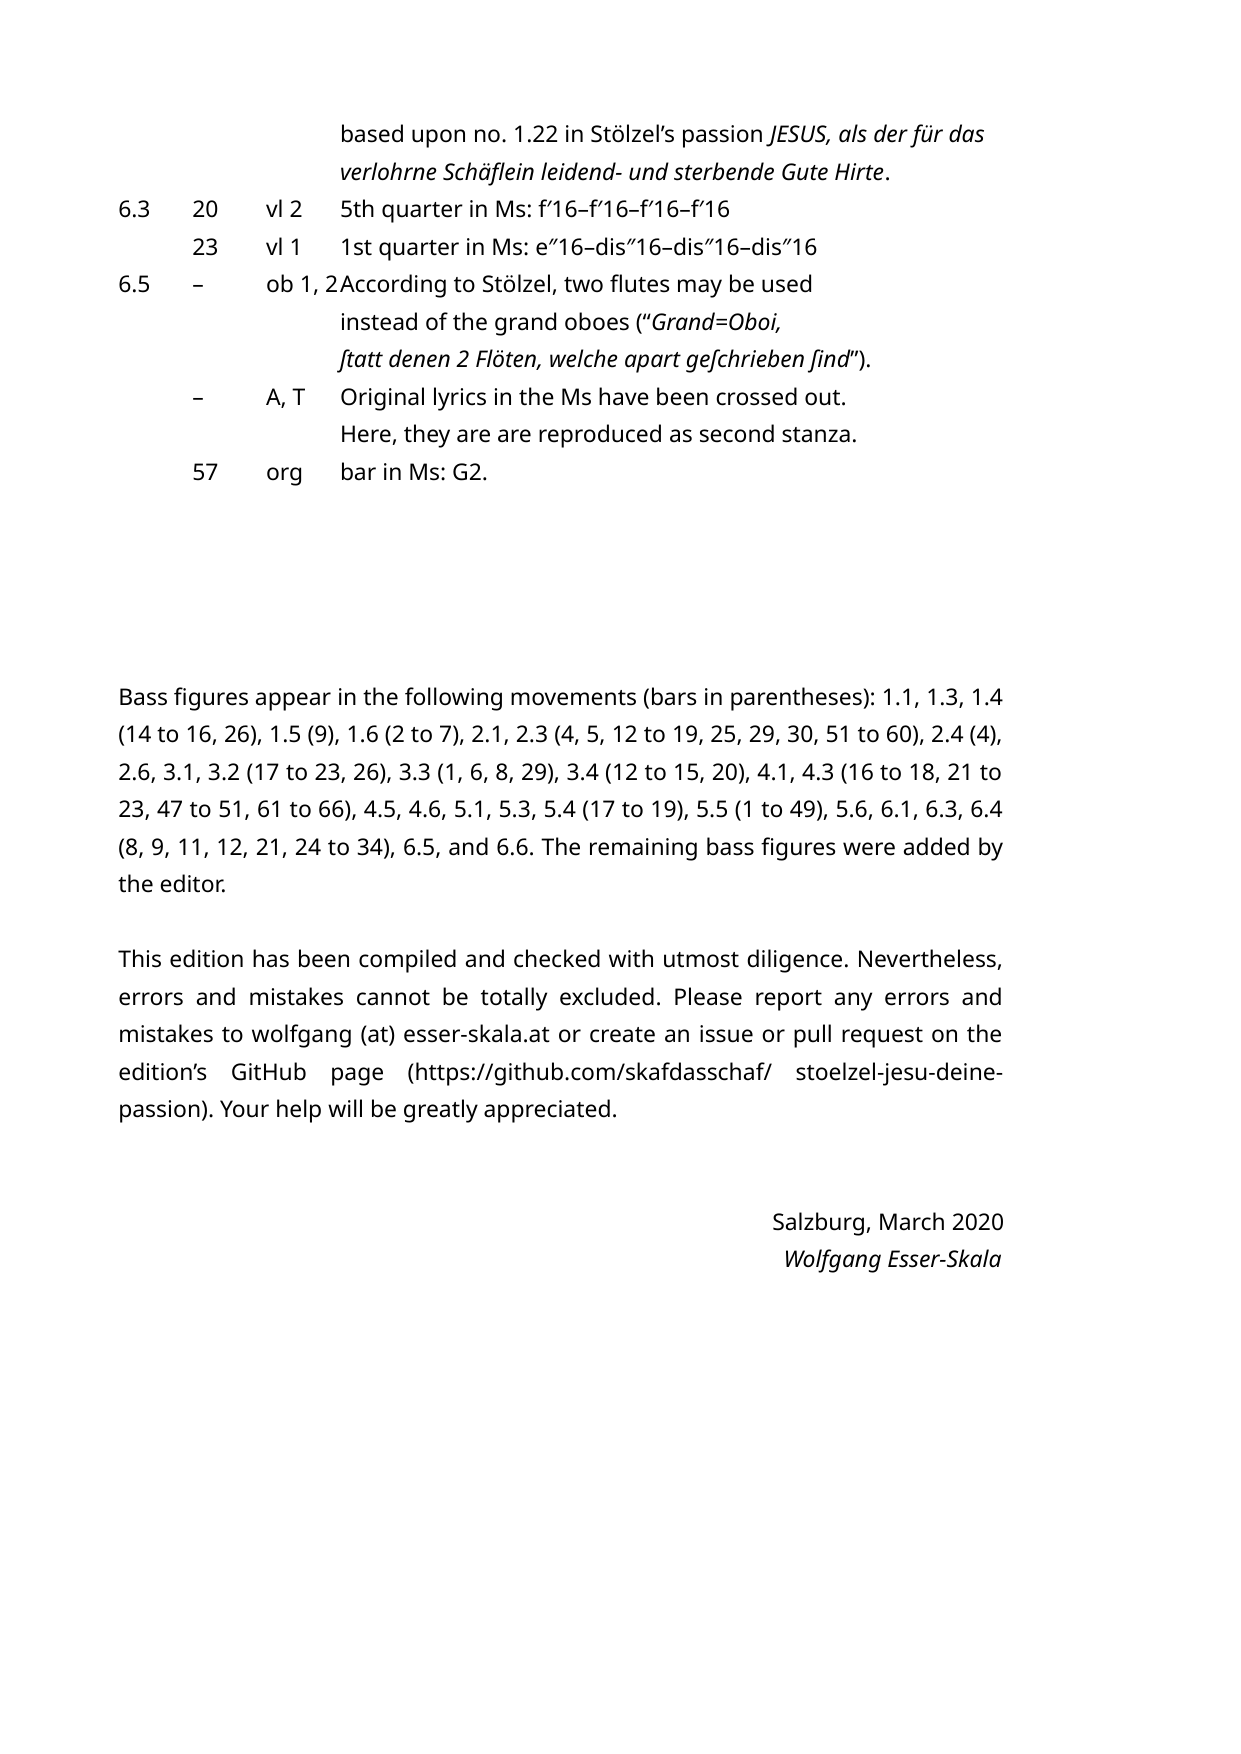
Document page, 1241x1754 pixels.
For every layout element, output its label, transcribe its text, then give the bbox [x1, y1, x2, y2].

text Bass figures appear in the following movements (bars in parentheses): 1.1, 1.3, 1.4 (14 to 16, 26), 1.5 (9), 1.6 (2 to 7), 2.1, 2.3 (4, 5, 12 to 19, 25, 29, 30, 51 to 60), 2.4 (4), 2.6, 3.1, 3.2 (17 to 23, 26), 3.3 (1, 6, 8, 29), 3.4 (12 to 15, 20), 4.1, 4.3 (16 to 18, 21 to 23, 47 to 51, 61 to 66), 4.5, 4.6, 5.1, 5.3, 5.4 (17 to 19), 5.5 (1 to 49), 5.6, 6.1, 6.3, 6.4 (8, 9, 11, 12, 21, 24 to 34), 6.5, and 6.6. The remaining bass figures were added by the editor. [118, 681, 1004, 899]
text This edition has been compiled and checked with utmost diligence. Nevertheless, errors and mistakes cannot be totally excluded. Please report any errors and mistakes to wolfgang (at) esser-skala.at or create an issue or pull request on the edition’s GitHub page (https://github.com/skafdasschaf/ stoelzel-jesu-deine-passion). Your help will be greatly appreciated. [118, 943, 1004, 1124]
text based upon no. 1.22 in Stölzel’s passion JESUS, als der für das verlohrne Schäflein leidend- und sterbende Gute Hirte. 6.3 20 vl 2 5th quarter in Ms: f′16–f′16–f′16–f′16 23 vl 1 1st quarter in Ms: e″16–dis″16–dis″16–dis″16 6.5 – ob 1, 2 According to Stölzel, two flutes may be used instead of the grand oboes (“Grand=Oboi, ſtatt denen 2 Flöten, welche apart geſchrieben ſind”). – A, T Original lyrics in the Ms have been crossed out. Here, they are are reproduced as second stanza. 57 org bar in Ms: G2. [118, 118, 1004, 562]
text Salzburg, March 2020 Wolfgang Esser-Skala [118, 1206, 1004, 1274]
